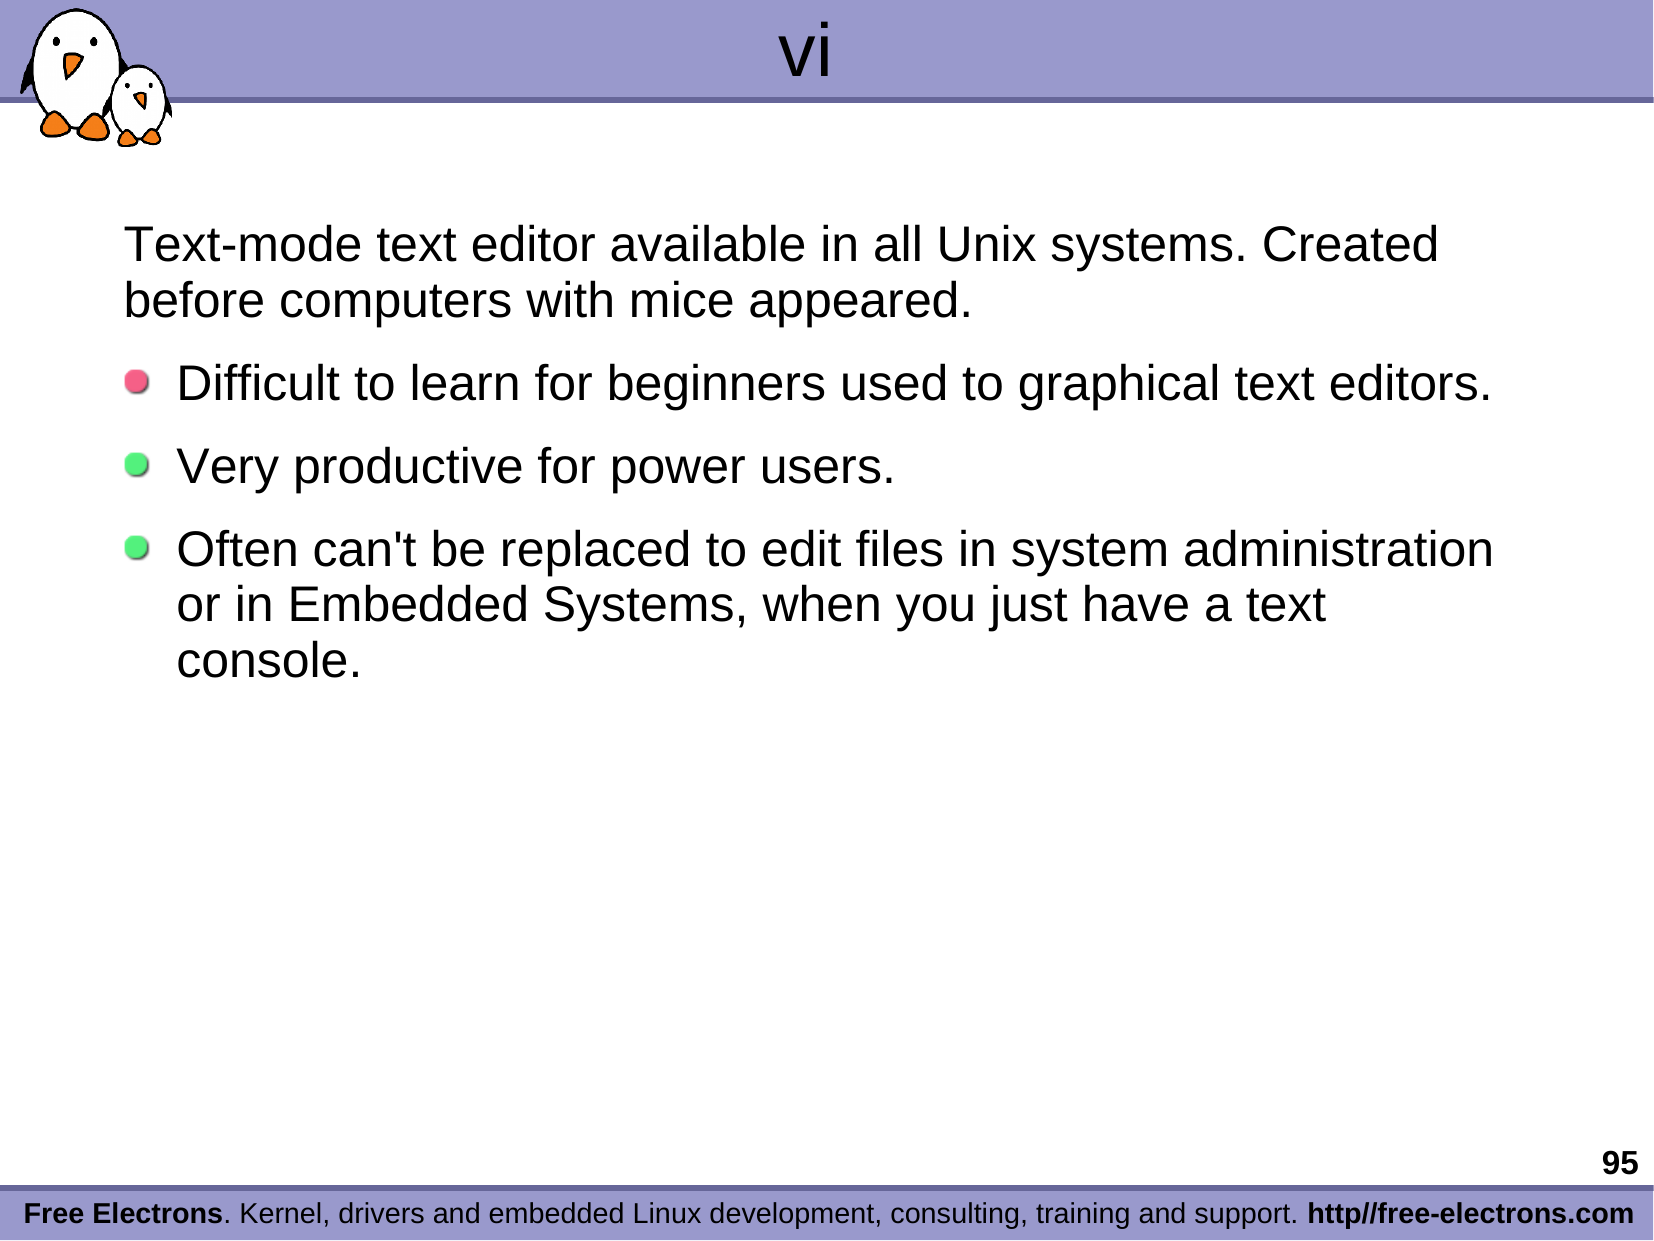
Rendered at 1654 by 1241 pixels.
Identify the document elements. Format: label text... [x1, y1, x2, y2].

picture [20, 8, 172, 147]
list Text-mode text editor available in all Unix systems. Created before computers with mice appeared. Difficult to learn for beginners used to graphical text editors. Very productive for power users. Often can't be replaced to edit files in system administration or in Embedded Systems, when you just have a text console. [105, 216, 1518, 1066]
title vi [60, 0, 1551, 101]
